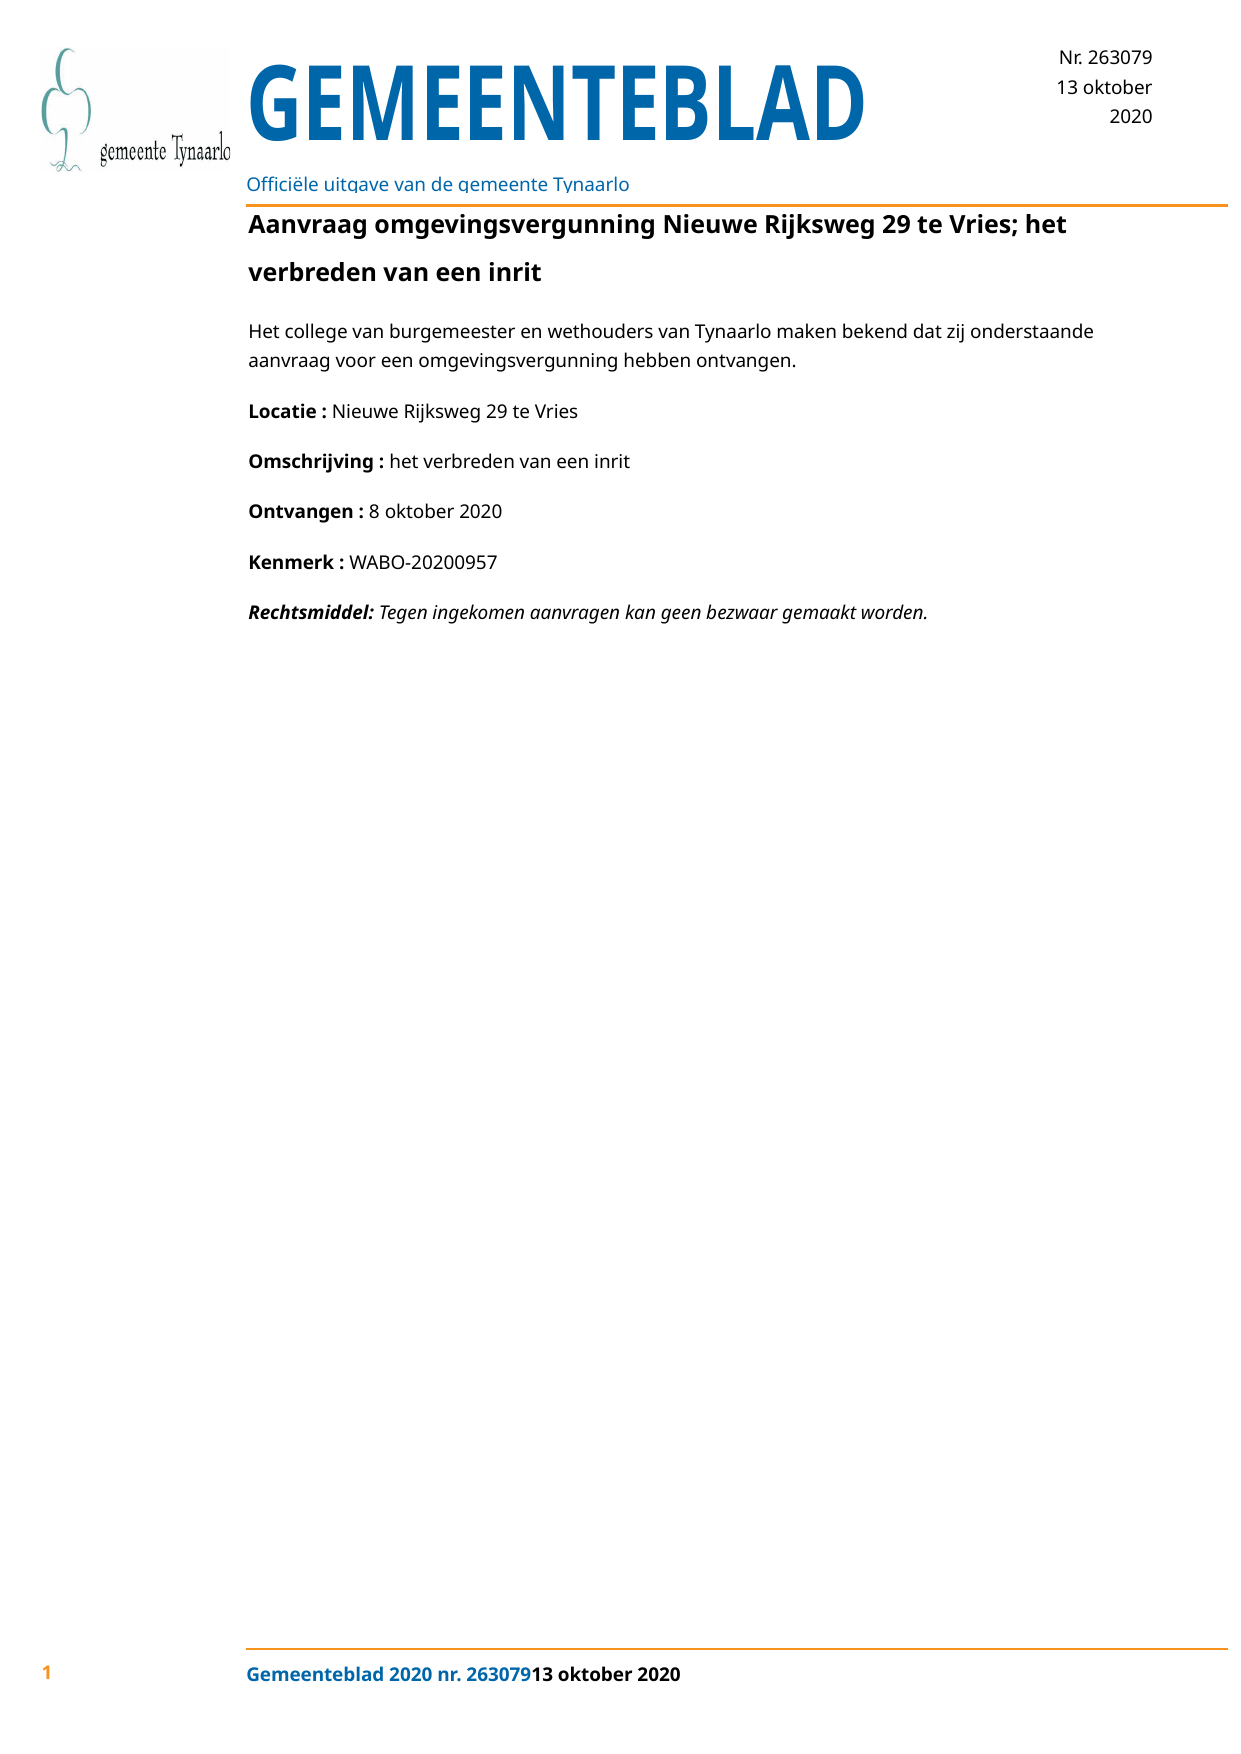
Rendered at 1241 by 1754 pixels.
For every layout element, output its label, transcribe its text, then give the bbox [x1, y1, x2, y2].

picture [41, 47, 231, 172]
text Kenmerk : WABO-20200957 [248, 549, 1152, 575]
text Omschrijving : het verbreden van een inrit [248, 448, 1152, 474]
text Aanvraag omgevingsvergunning Nieuwe Rijksweg 29 te Vries; het verbreden van een inrit [248, 207, 1152, 288]
text Het college van burgemeester en wethouders van Tynaarlo maken bekend dat zij onderstaande aanvraag voor een omgevingsvergunning hebben ontvangen. [248, 318, 1152, 373]
text Ontvangen : 8 oktober 2020 [248, 499, 1152, 524]
text Rechtsmiddel: Tegen ingekomen aanvragen kan geen bezwaar gemaakt worden. [248, 599, 1152, 625]
text Locatie : Nieuwe Rijksweg 29 te Vries [248, 398, 1152, 424]
